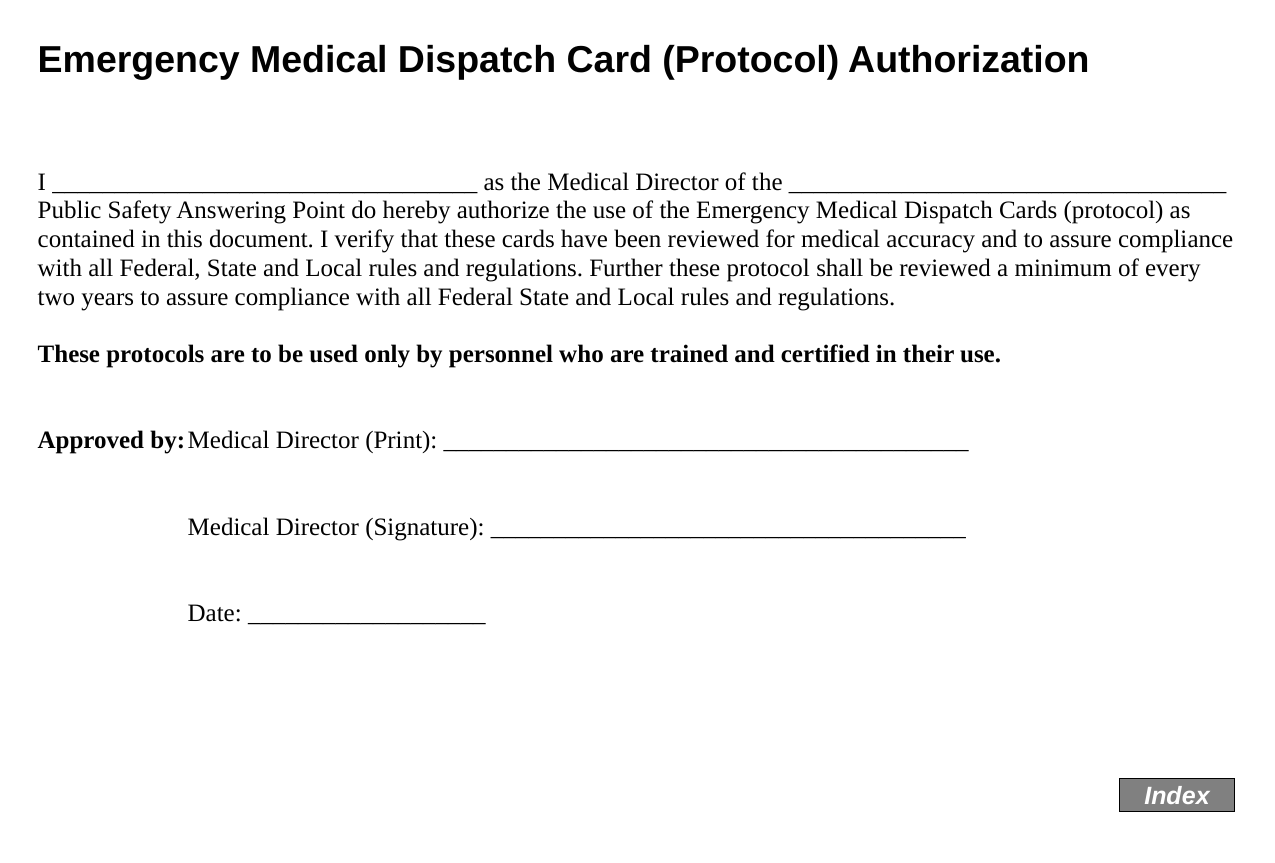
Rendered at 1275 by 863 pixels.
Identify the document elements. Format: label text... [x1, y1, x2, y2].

text Medical Director (Signature): ______________________________________ [37, 512, 1237, 541]
text I __________________________________ as the Medical Director of the ___________________________________ Public Safety Answering Point do hereby authorize the use of the Emergency Medical Dispatch Cards (protocol) as contained in this document. I verify that these cards have been reviewed for medical accuracy and to assure compliance with all Federal, State and Local rules and regulations. Further these protocol shall be reviewed a minimum of every two years to assure compliance with all Federal State and Local rules and regulations. [37, 167, 1237, 311]
text Date: ___________________ [37, 598, 1237, 627]
text Approved by: Medical Director (Print): __________________________________________ [37, 426, 1237, 454]
text Emergency Medical Dispatch Card (Protocol) Authorization [37, 37, 1237, 81]
text These protocols are to be used only by personnel who are trained and certified in their use. [37, 339, 1237, 368]
